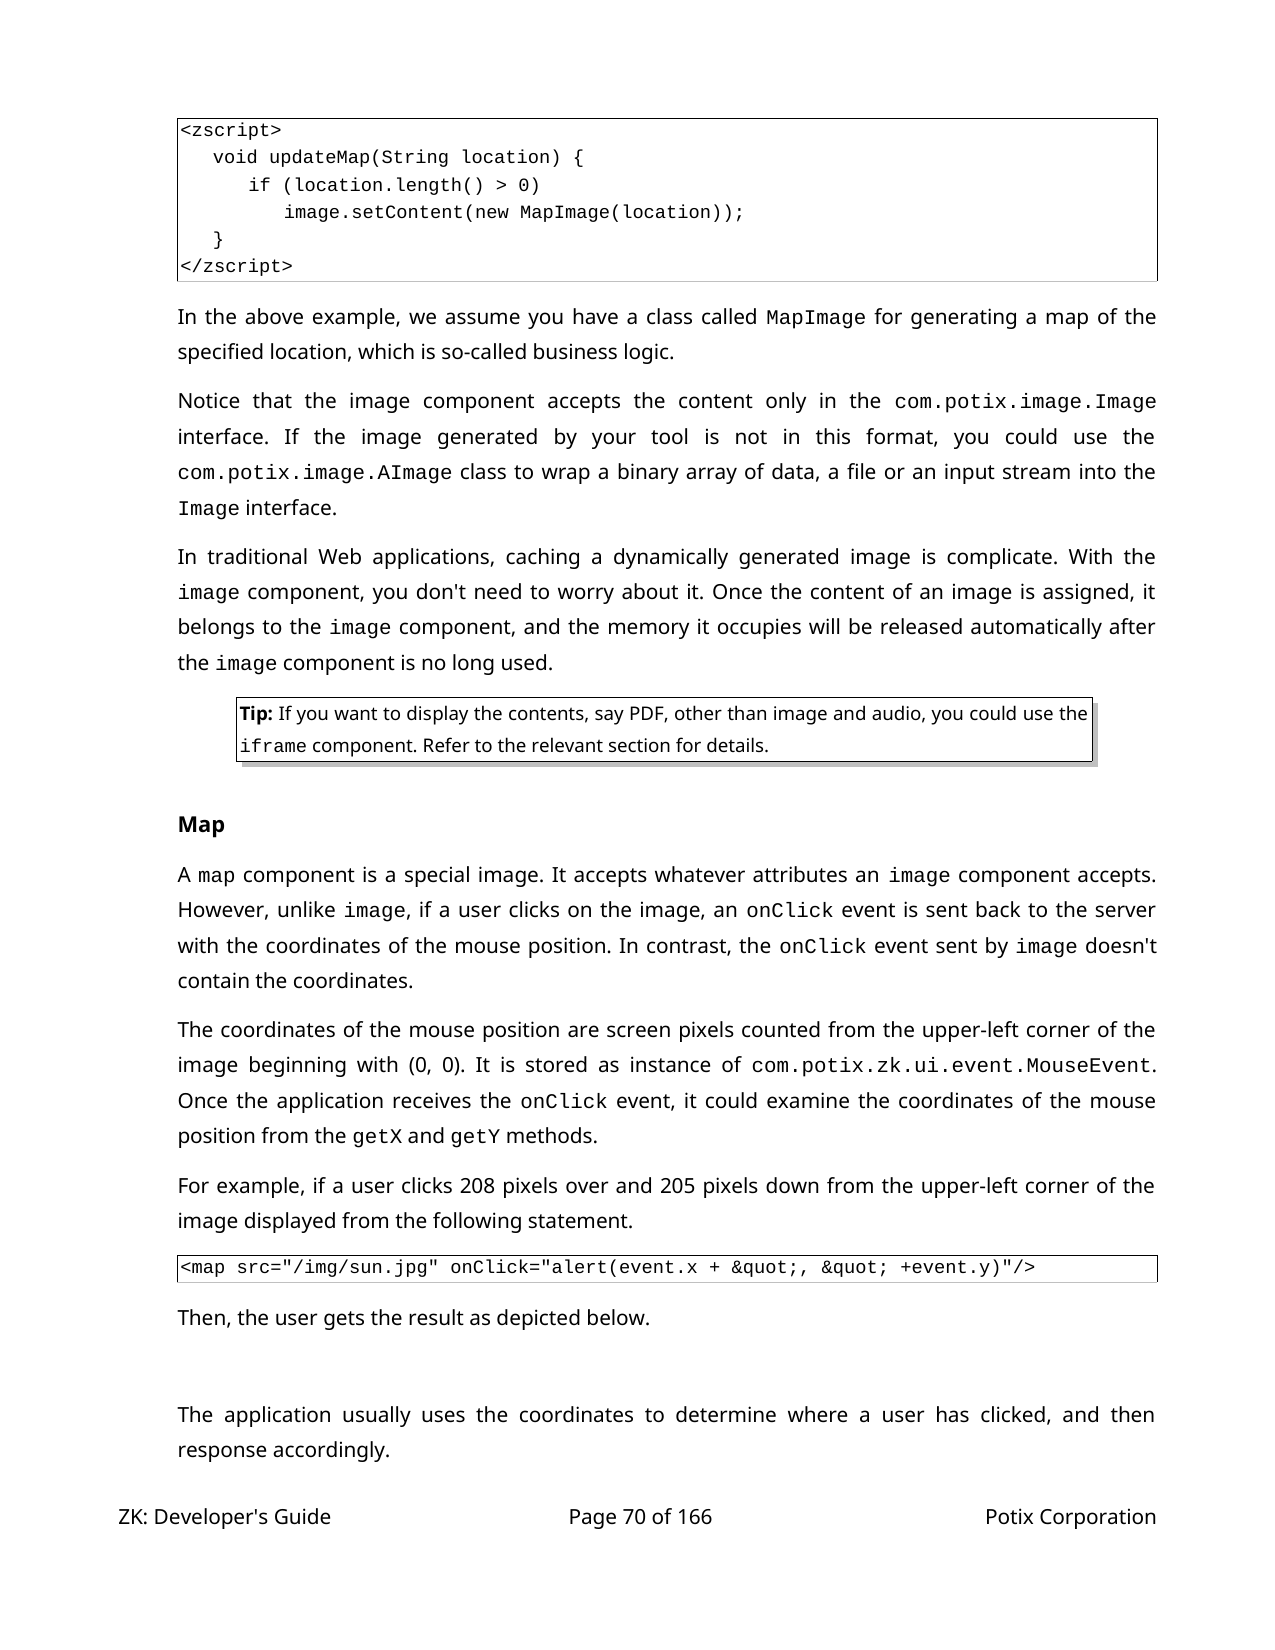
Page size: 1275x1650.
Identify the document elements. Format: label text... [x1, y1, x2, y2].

text A map component is a special image. It accepts whatever attributes an image component accepts. However, unlike image, if a user clicks on the image, an onClick event is sent back to the server with the coordinates of the mouse position. In contrast, the onClick event sent by image doesn't contain the coordinates. [177, 860, 1157, 995]
text </zscript> [178, 254, 1157, 281]
text The application usually uses the coordinates to determine where a user has clicked, and then response accordingly. [177, 1400, 1157, 1464]
text In the above example, we assume you have a class called MapImage for generating a map of the specified location, which is so-called business logic. [177, 302, 1157, 366]
text if (location.length() > 0) [178, 172, 1157, 197]
text } [178, 227, 1157, 251]
text Then, the user gets the result as depicted below. [177, 1303, 1157, 1331]
text The coordinates of the mouse position are screen pixels counted from the upper-left corner of the image beginning with (0, 0). It is stored as instance of com.potix.zk.ui.event.MouseEvent. Once the application receives the onClick event, it could examine the coordinates of the mouse position from the getX and getY methods. [177, 1015, 1157, 1150]
text Tip: If you want to display the contents, say PDF, other than image and audio, you could use the iframe component. Refer to the relevant section for details. [237, 698, 1092, 761]
text image.setContent(new MapImage(location)); [178, 200, 1157, 224]
text void updateMap(String location) { [178, 145, 1157, 169]
text <zscript> [178, 119, 1157, 142]
text Notice that the image component accepts the content only in the com.potix.image.Image interface. If the image generated by your tool is not in this format, you could use the com.potix.image.AImage class to wrap a binary array of data, a file or an input stream into the Image interface. [177, 386, 1157, 521]
text For example, if a user clicks 208 pixels over and 205 pixels down from the upper-left corner of the image displayed from the following statement. [177, 1171, 1157, 1234]
text <map src="/img/sun.jpg" onClick="alert(event.x + &quot;, &quot; +event.y)"/> [178, 1256, 1157, 1282]
text In traditional Web applications, caching a dynamically generated image is complicate. With the image component, you don't need to worry about it. Once the content of an image is assigned, it belongs to the image component, and the memory it occupies will be released automatically after the image component is no long used. [177, 542, 1157, 677]
subtitle Map [177, 809, 1157, 839]
